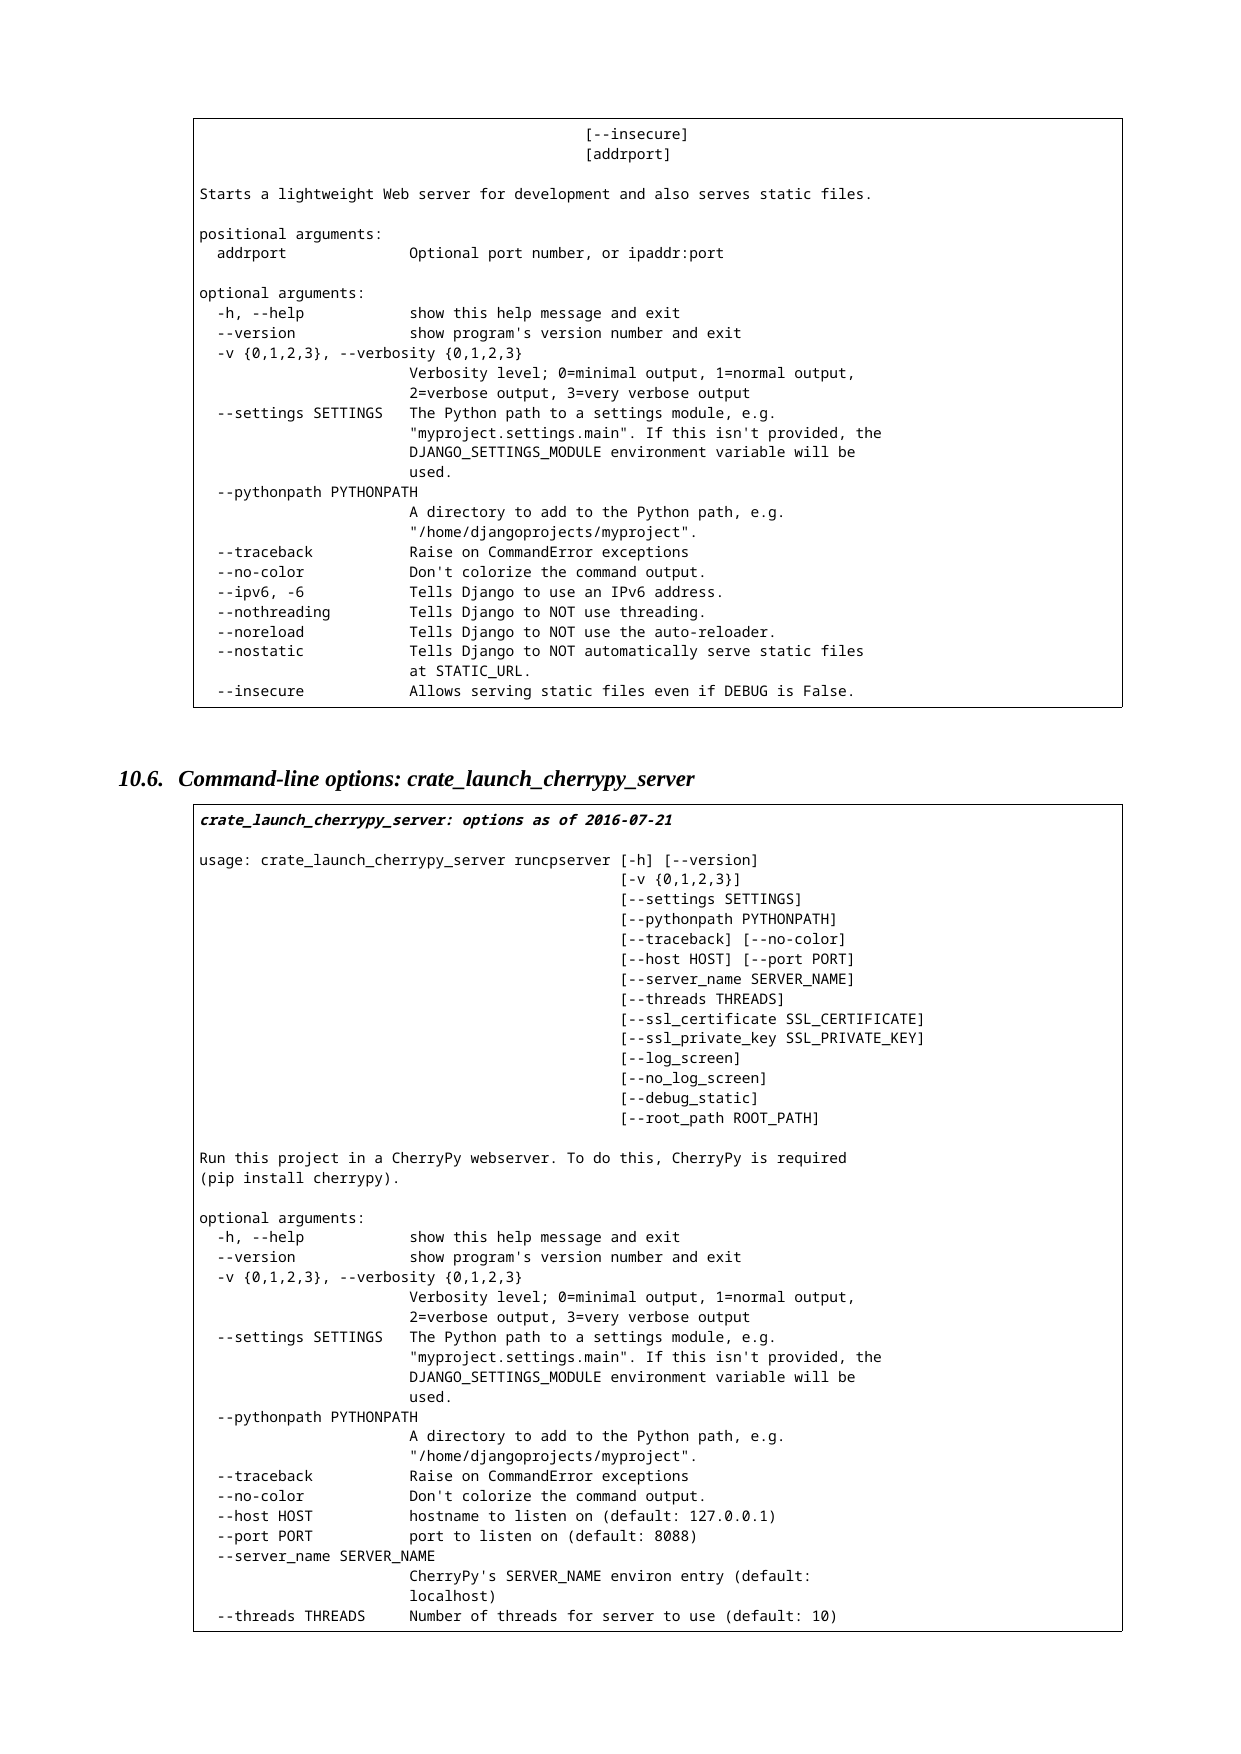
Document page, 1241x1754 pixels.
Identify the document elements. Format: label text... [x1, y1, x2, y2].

table_header crate_launch_cherrypy_server: options as of 2016-07-21 usage: crate_launch_cherrypy_server runcpserver [-h] [--version] [-v {0,1,2,3}] [--settings SETTINGS] [--pythonpath PYTHONPATH] [--traceback] [--no-color] [--host HOST] [--port PORT] [--server_name SERVER_NAME] [--threads THREADS] [--ssl_certificate SSL_CERTIFICATE] [--ssl_private_key SSL_PRIVATE_KEY] [--log_screen] [--no_log_screen] [--debug_static] [--root_path ROOT_PATH] Run this project in a CherryPy webserver. To do this, CherryPy is required (pip install cherrypy). optional arguments: -h, --help show this help message and exit --version show program's version number and exit -v {0,1,2,3}, --verbosity {0,1,2,3} Verbosity level; 0=minimal output, 1=normal output, 2=verbose output, 3=very verbose output --settings SETTINGS The Python path to a settings module, e.g. "myproject.settings.main". If this isn't provided, the DJANGO_SETTINGS_MODULE environment variable will be used. --pythonpath PYTHONPATH A directory to add to the Python path, e.g. "/home/djangoprojects/myproject". --traceback Raise on CommandError exceptions --no-color Don't colorize the command output. --host HOST hostname to listen on (default: 127.0.0.1) --port PORT port to listen on (default: 8088) --server_name SERVER_NAME CherryPy's SERVER_NAME environ entry (default: localhost) --threads THREADS Number of threads for server to use (default: 10) [194, 805, 1122, 1631]
table_header [--insecure] [addrport] Starts a lightweight Web server for development and also serves static files. positional arguments: addrport Optional port number, or ipaddr:port optional arguments: -h, --help show this help message and exit --version show program's version number and exit -v {0,1,2,3}, --verbosity {0,1,2,3} Verbosity level; 0=minimal output, 1=normal output, 2=verbose output, 3=very verbose output --settings SETTINGS The Python path to a settings module, e.g. "myproject.settings.main". If this isn't provided, the DJANGO_SETTINGS_MODULE environment variable will be used. --pythonpath PYTHONPATH A directory to add to the Python path, e.g. "/home/djangoprojects/myproject". --traceback Raise on CommandError exceptions --no-color Don't colorize the command output. --ipv6, -6 Tells Django to use an IPv6 address. --nothreading Tells Django to NOT use threading. --noreload Tells Django to NOT use the auto-reloader. --nostatic Tells Django to NOT automatically serve static files at STATIC_URL. --insecure Allows serving static files even if DEBUG is False. [194, 119, 1122, 707]
subtitle Command-line options: crate_launch_cherrypy_server [118, 765, 1122, 791]
